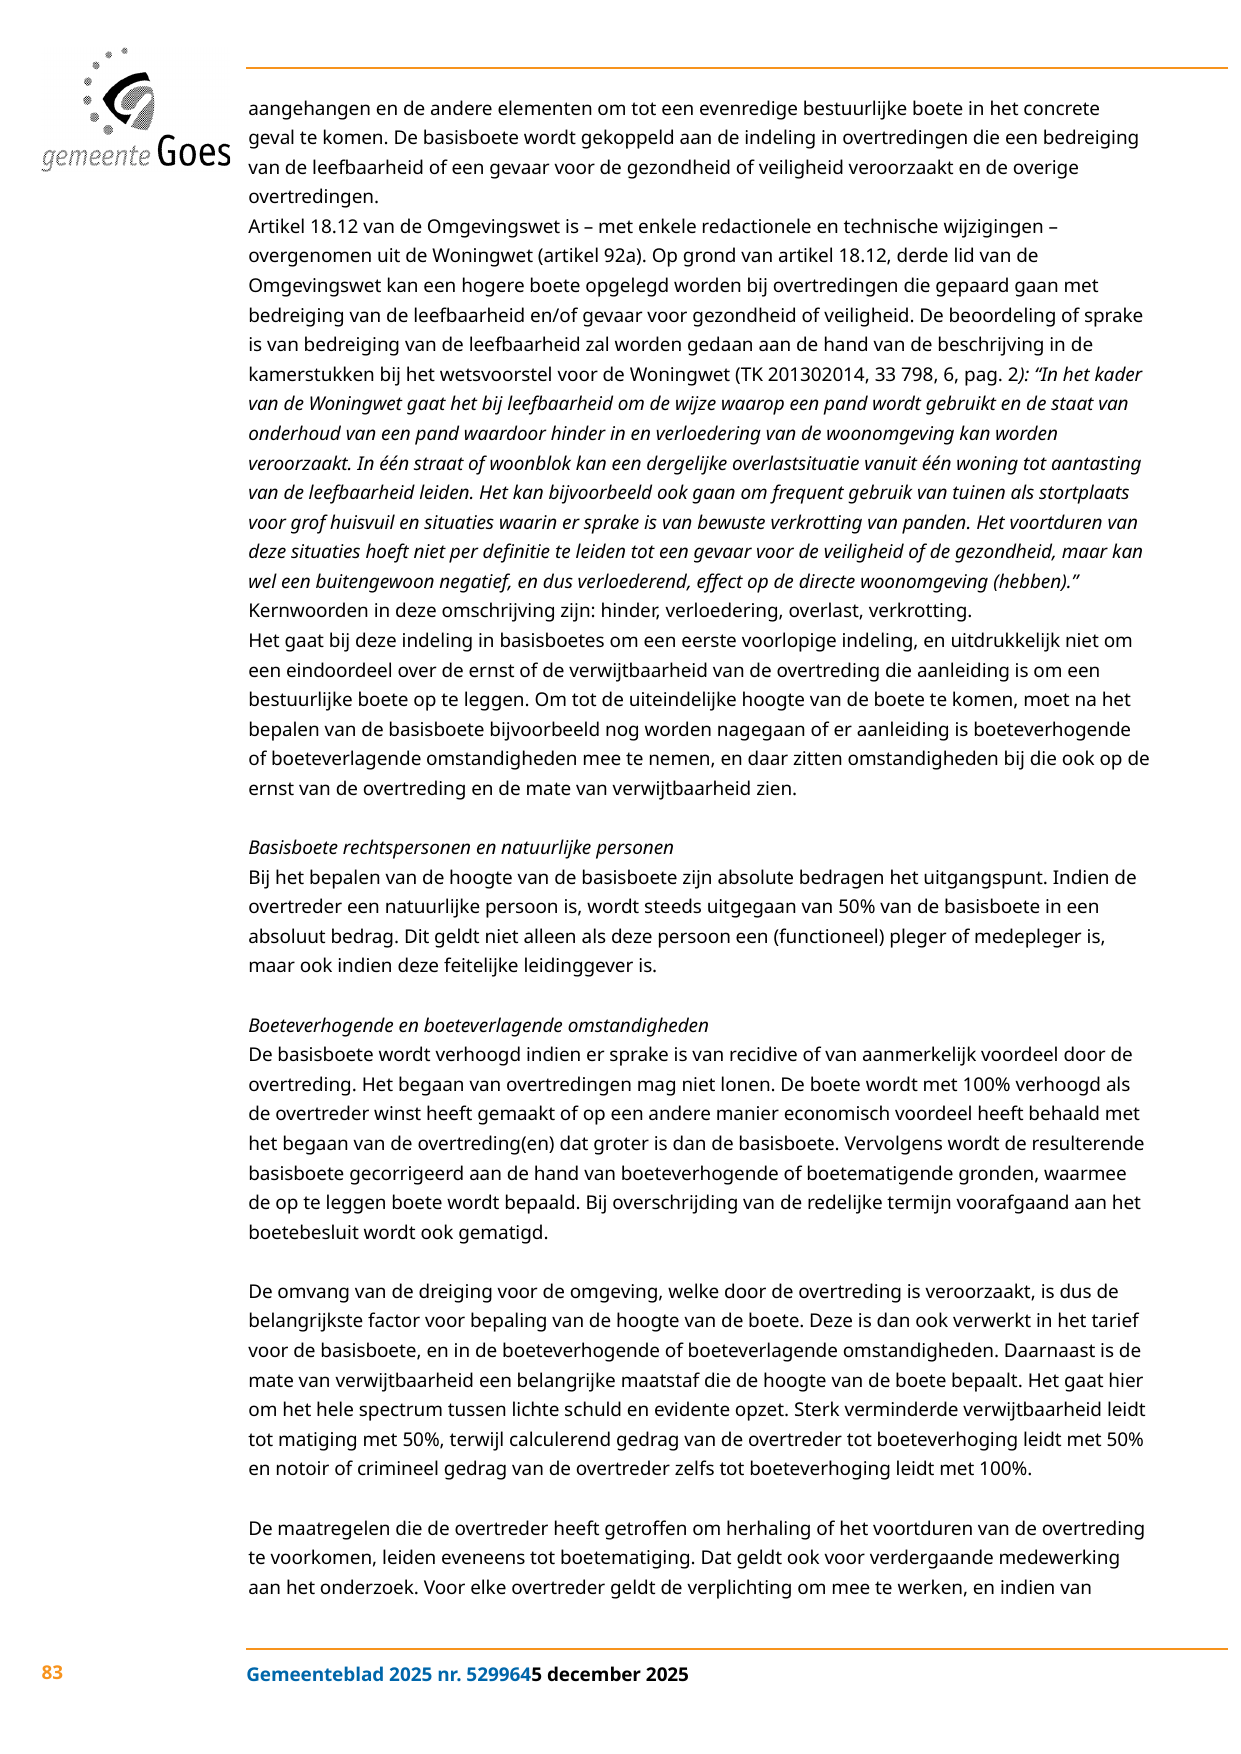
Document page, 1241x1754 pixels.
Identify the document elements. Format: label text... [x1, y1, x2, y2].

text Het gaat bij deze indeling in basisboetes om een eerste voorlopige indeling, en uitdrukkelijk niet om een eindoordeel over de ernst of de verwijtbaarheid van de overtreding die aanleiding is om een bestuurlijke boete op te leggen. Om tot de uiteindelijke hoogte van de boete te komen, moet na het bepalen van de basisboete bijvoorbeeld nog worden nagegaan of er aanleiding is boeteverhogende of boeteverlagende omstandigheden mee te nemen, en daar zitten omstandigheden bij die ook op de ernst van de overtreding en de mate van verwijtbaarheid zien. [248, 627, 1152, 801]
text Kernwoorden in deze omschrijving zijn: hinder, verloedering, overlast, verkrotting. [248, 598, 1152, 623]
text De maatregelen die de overtreder heeft getroffen om herhaling of het voortduren van de overtreding te voorkomen, leiden eveneens tot boetematiging. Dat geldt ook voor verdergaande medewerking aan het onderzoek. Voor elke overtreder geldt de verplichting om mee te werken, en indien van [248, 1515, 1152, 1600]
text Basisboete rechtspersonen en natuurlijke personen [248, 834, 1152, 860]
text De basisboete wordt verhoogd indien er sprake is van recidive of van aanmerkelijk voordeel door de overtreding. Het begaan van overtredingen mag niet lonen. De boete wordt met 100% verhoogd als de overtreder winst heeft gemaakt of op een andere manier economisch voordeel heeft behaald met het begaan van de overtreding(en) dat groter is dan de basisboete. Vervolgens wordt de resulterende basisboete gecorrigeerd aan de hand van boeteverhogende of boetematigende gronden, waarmee de op te leggen boete wordt bepaald. Bij overschrijding van de redelijke termijn voorafgaand aan het boetebesluit wordt ook gematigd. [248, 1041, 1152, 1245]
text Artikel 18.12 van de Omgevingswet is – met enkele redactionele en technische wijzigingen – overgenomen uit de Woningwet (artikel 92a). Op grond van artikel 18.12, derde lid van de Omgevingswet kan een hogere boete opgelegd worden bij overtredingen die gepaard gaan met bedreiging van de leefbaarheid en/of gevaar voor gezondheid of veiligheid. De beoordeling of sprake is van bedreiging van de leefbaarheid zal worden gedaan aan de hand van de beschrijving in de kamerstukken bij het wetsvoorstel voor de Woningwet (TK 201302014, 33 798, 6, pag. 2): “In het kader van de Woningwet gaat het bij leefbaarheid om de wijze waarop een pand wordt gebruikt en de staat van onderhoud van een pand waardoor hinder in en verloedering van de woonomgeving kan worden veroorzaakt. In één straat of woonblok kan een dergelijke overlastsituatie vanuit één woning tot aantasting van de leefbaarheid leiden. Het kan bijvoorbeeld ook gaan om frequent gebruik van tuinen als stortplaats voor grof huisvuil en situaties waarin er sprake is van bewuste verkrotting van panden. Het voortduren van deze situaties hoeft niet per definitie te leiden tot een gevaar voor de veiligheid of de gezondheid, maar kan wel een buitengewoon negatief, en dus verloederend, effect op de directe woonomgeving (hebben).” [248, 213, 1152, 594]
text Bij het bepalen van de hoogte van de basisboete zijn absolute bedragen het uitgangspunt. Indien de overtreder een natuurlijke persoon is, wordt steeds uitgegaan van 50% van de basisboete in een absoluut bedrag. Dit geldt niet alleen als deze persoon een (functioneel) pleger of medepleger is, maar ook indien deze feitelijke leidinggever is. [248, 864, 1152, 978]
text aangehangen en de andere elementen om tot een evenredige bestuurlijke boete in het concrete geval te komen. De basisboete wordt gekoppeld aan de indeling in overtredingen die een bedreiging van de leefbaarheid of een gevaar voor de gezondheid of veiligheid veroorzaakt en de overige overtredingen. [248, 95, 1152, 209]
text Boeteverhogende en boeteverlagende omstandigheden [248, 1012, 1152, 1038]
picture [41, 47, 231, 172]
text De omvang van de dreiging voor de omgeving, welke door de overtreding is veroorzaakt, is dus de belangrijkste factor voor bepaling van de hoogte van de boete. Deze is dan ook verwerkt in het tarief voor de basisboete, en in de boeteverhogende of boeteverlagende omstandigheden. Daarnaast is de mate van verwijtbaarheid een belangrijke maatstaf die de hoogte van de boete bepaalt. Het gaat hier om het hele spectrum tussen lichte schuld en evidente opzet. Sterk verminderde verwijtbaarheid leidt tot matiging met 50%, terwijl calculerend gedrag van de overtreder tot boeteverhoging leidt met 50% en notoir of crimineel gedrag van de overtreder zelfs tot boeteverhoging leidt met 100%. [248, 1278, 1152, 1481]
